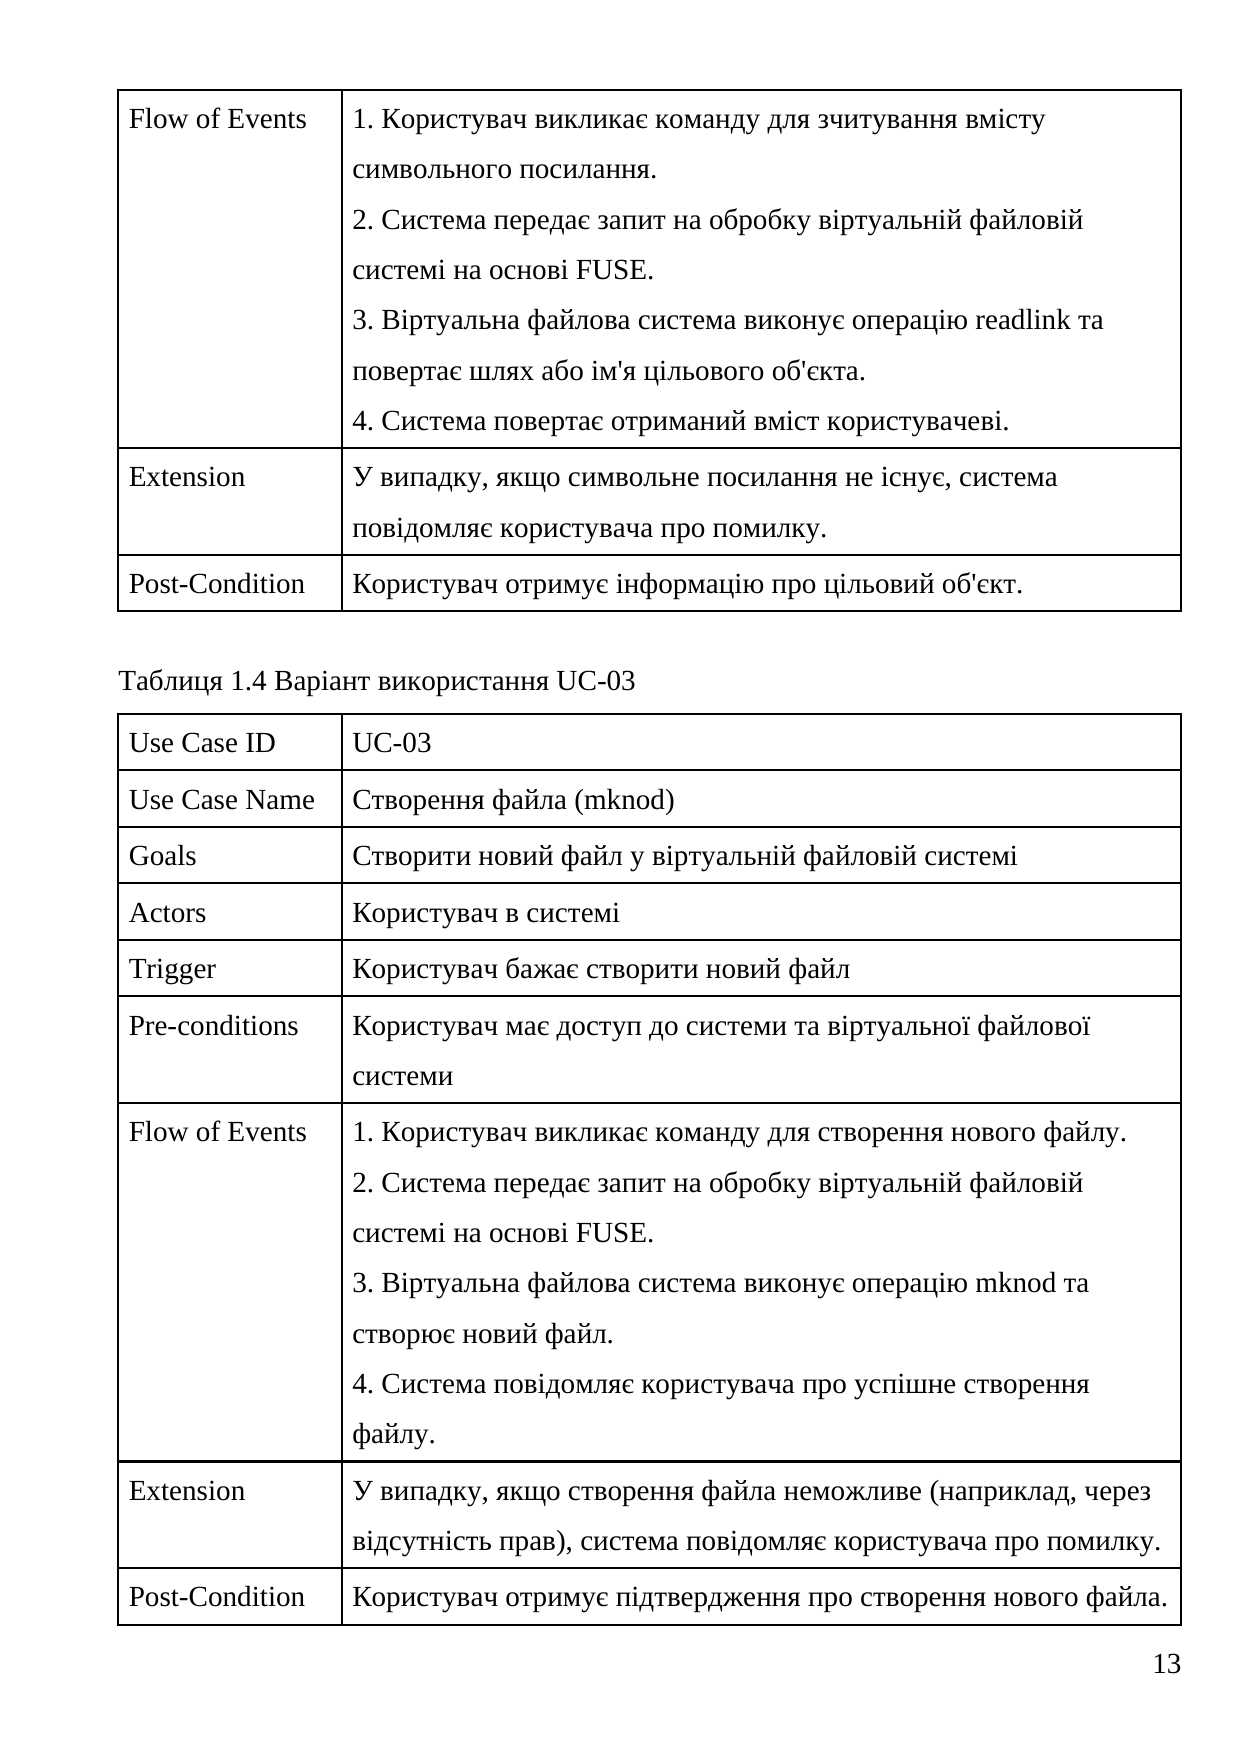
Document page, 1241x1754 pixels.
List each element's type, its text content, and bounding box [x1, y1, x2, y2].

table_cell 1. Користувач викликає команду для створення нового файлу. 2. Система передає запит на обробку віртуальній файловій системі на основі FUSE. 3. Віртуальна файлова система виконує операцію mknod та створює новий файл. 4. Система повідомляє користувача про успішне створення файлу. [343, 1104, 1180, 1460]
table_cell Use Case Name [119, 771, 341, 826]
table_cell Flow of Events [119, 91, 341, 447]
table_cell У випадку, якщо символьне посилання не існує, система повідомляє користувача про помилку. [343, 449, 1180, 554]
table_header UC-03 [343, 715, 1180, 769]
table_cell Створити новий файл у віртуальній файловій системі [343, 828, 1180, 882]
table_cell Flow of Events [119, 1104, 341, 1460]
table_cell Користувач отримує інформацію про цільовий об'єкт. [343, 556, 1180, 610]
table_cell Extension [119, 449, 341, 554]
table_cell Користувач отримує підтвердження про створення нового файла. [343, 1569, 1180, 1623]
table_cell Extension [119, 1463, 341, 1567]
table_cell Goals [119, 828, 341, 882]
table_cell Post-Condition [119, 1569, 341, 1623]
table_cell Користувач бажає створити новий файл [343, 941, 1180, 995]
table_cell Actors [119, 884, 341, 939]
list Варіант використання UC-03 [118, 663, 1181, 696]
table_cell Trigger [119, 941, 341, 995]
table_cell Користувач має доступ до системи та віртуальної файлової системи [343, 997, 1180, 1102]
table_cell Pre-conditions [119, 997, 341, 1102]
table_cell Створення файла (mknod) [343, 771, 1180, 826]
table_cell У випадку, якщо створення файла неможливе (наприклад, через відсутність прав), система повідомляє користувача про помилку. [343, 1463, 1180, 1567]
table_cell 1. Користувач викликає команду для зчитування вмісту символьного посилання. 2. Система передає запит на обробку віртуальній файловій системі на основі FUSE. 3. Віртуальна файлова система виконує операцію readlink та повертає шлях або ім'я цільового об'єкта. 4. Система повертає отриманий вміст користувачеві. [343, 91, 1180, 447]
table_cell Користувач в системі [343, 884, 1180, 939]
table_cell Post-Condition [119, 556, 341, 610]
table_header Use Case ID [119, 715, 341, 769]
